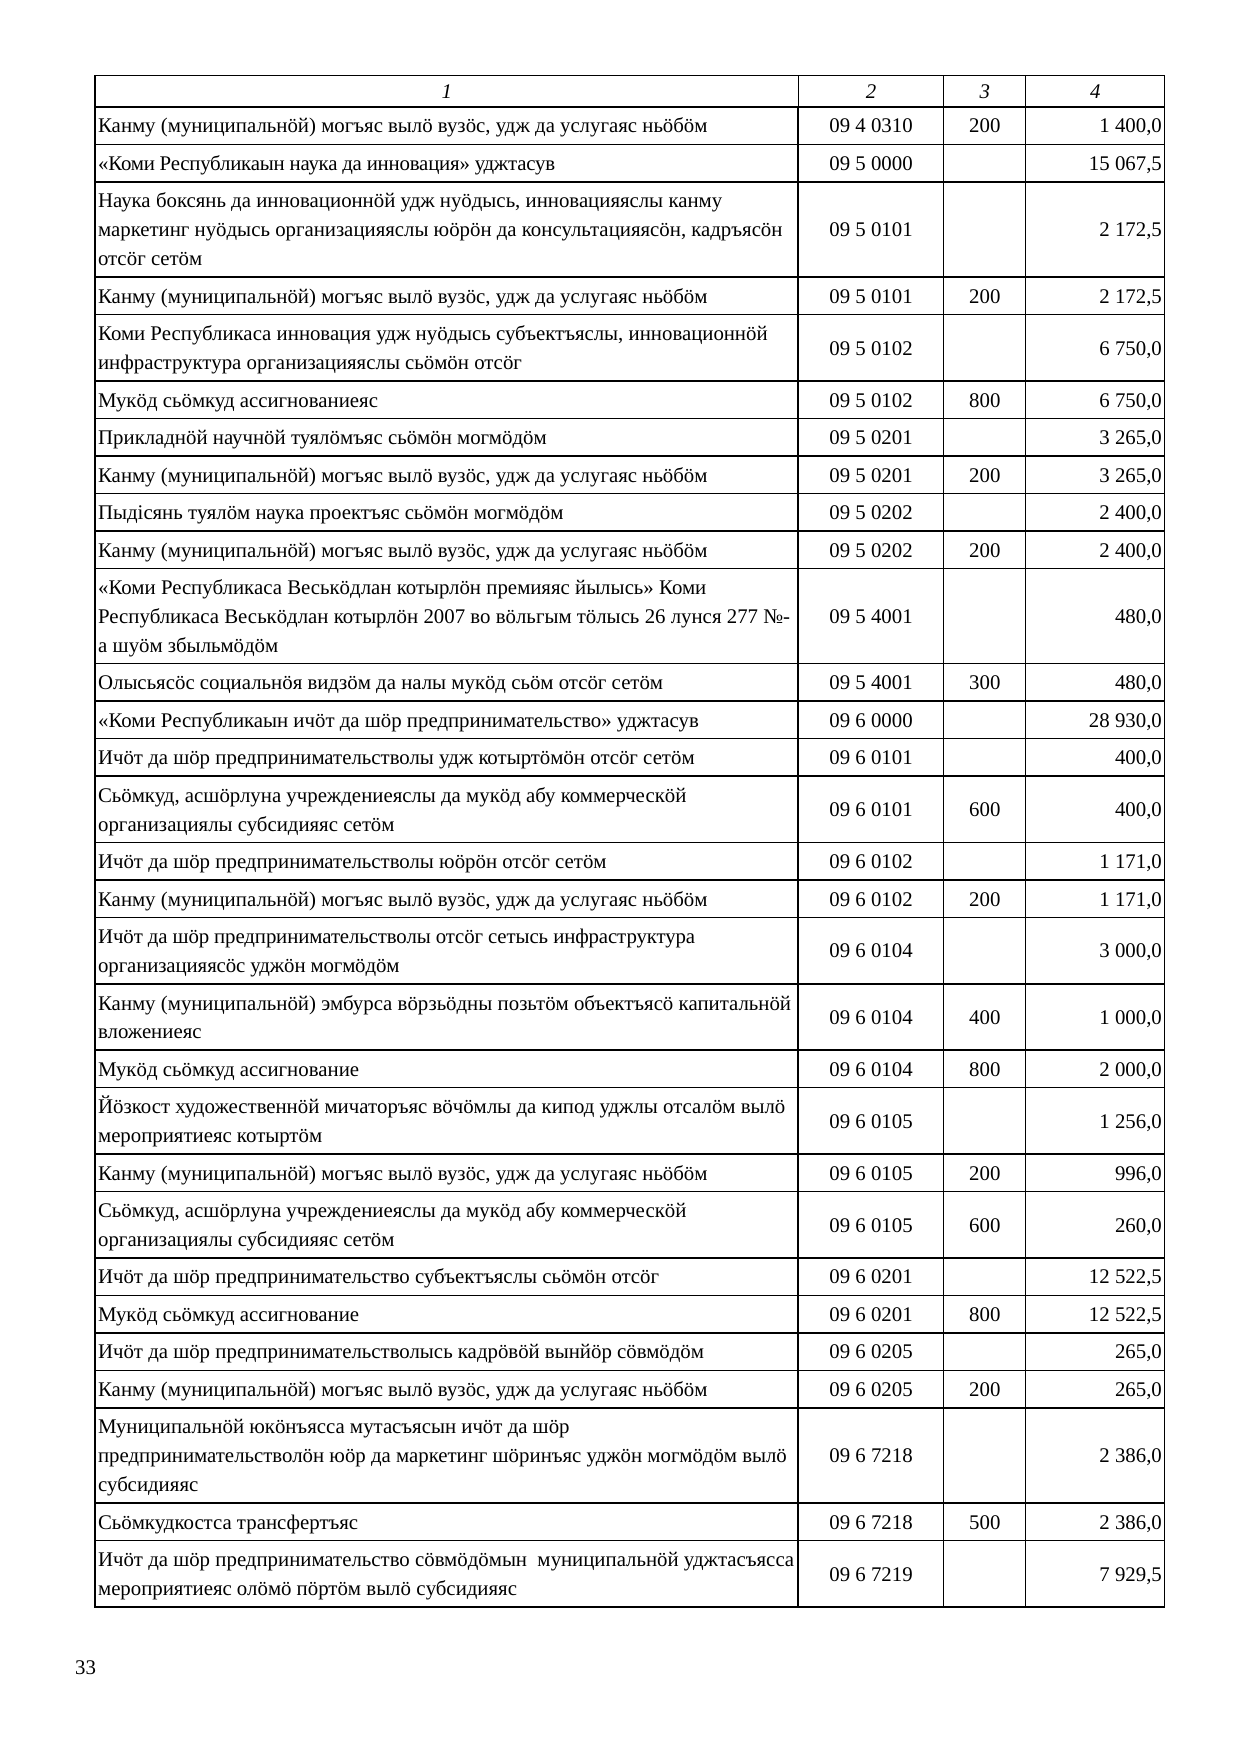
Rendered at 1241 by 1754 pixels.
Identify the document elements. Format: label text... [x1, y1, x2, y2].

table_cell Канму (муниципальнӧй) могъяс вылӧ вузӧс, удж да услугаяс ньӧбӧм [96, 278, 797, 314]
table_cell [944, 1541, 1025, 1606]
table_cell [944, 702, 1025, 738]
table_cell 09 5 0201 [799, 457, 943, 492]
table_cell 09 5 0101 [799, 278, 943, 314]
table_cell [944, 739, 1025, 775]
table_cell 09 6 0201 [799, 1296, 943, 1332]
table_cell 400 [944, 985, 1025, 1049]
table_cell 09 6 0101 [799, 777, 943, 842]
table_cell 1 000,0 [1026, 985, 1164, 1049]
table_cell 09 6 0105 [799, 1088, 943, 1153]
table_cell «Коми Республикаын наука да инновация» уджтасув [96, 145, 797, 181]
table_cell 09 6 0000 [799, 702, 943, 738]
table_cell 15 067,5 [1026, 145, 1164, 181]
table_header 1 [96, 76, 798, 106]
table_cell 200 [944, 532, 1025, 567]
table_cell 600 [944, 777, 1025, 842]
table_cell 3 000,0 [1026, 918, 1164, 983]
table_cell 12 522,5 [1026, 1259, 1164, 1294]
table_cell Коми Республикаса инновация удж нуӧдысь субъектъяслы, инновационнӧй инфраструктура организацияяслы сьӧмӧн отсӧг [96, 315, 797, 380]
table_cell Пыдісянь туялӧм наука проектъяс сьӧмӧн могмӧдӧм [96, 494, 797, 530]
table_cell 400,0 [1026, 777, 1164, 842]
table_cell 800 [944, 382, 1025, 417]
table_cell [944, 1088, 1025, 1153]
table_cell [944, 183, 1025, 276]
table_cell Канму (муниципальнӧй) могъяс вылӧ вузӧс, удж да услугаяс ньӧбӧм [96, 108, 797, 143]
table_cell 2 172,5 [1026, 278, 1164, 314]
table_cell Канму (муниципальнӧй) эмбурса вӧрзьӧдны позьтӧм объектъясӧ капитальнӧй вложениеяс [96, 985, 797, 1049]
table_cell Муниципальнӧй юкӧнъясса мутасъясын ичӧт да шӧр предпринимательстволӧн юӧр да маркетинг шӧринъяс уджӧн могмӧдӧм вылӧ субсидияяс [96, 1409, 797, 1502]
table_cell [944, 494, 1025, 530]
table_cell 400,0 [1026, 739, 1164, 775]
table_header 3 [944, 76, 1025, 106]
table_cell Ичӧт да шӧр предпринимательство сӧвмӧдӧмын муниципальнӧй уджтасъясса мероприятиеяс олӧмӧ пӧртӧм вылӧ субсидияяс [96, 1541, 797, 1606]
table_cell Мукӧд сьӧмкуд ассигнованиеяс [96, 382, 797, 417]
table_cell [944, 419, 1025, 455]
table_cell Канму (муниципальнӧй) могъяс вылӧ вузӧс, удж да услугаяс ньӧбӧм [96, 1155, 797, 1191]
table_cell 2 386,0 [1026, 1504, 1164, 1540]
table_cell Мукӧд сьӧмкуд ассигнование [96, 1296, 797, 1332]
table_cell Ичӧт да шӧр предпринимательстволысь кадрӧвӧй вынйӧр сӧвмӧдӧм [96, 1334, 797, 1369]
table_cell Олысьясӧс социальнӧя видзӧм да налы мукӧд сьӧм отсӧг сетӧм [96, 664, 797, 700]
table_cell Ичӧт да шӧр предпринимательстволы отсӧг сетысь инфраструктура организацияясӧс уджӧн могмӧдӧм [96, 918, 797, 983]
table_cell 09 6 0102 [799, 843, 943, 879]
table_cell 1 171,0 [1026, 881, 1164, 917]
table_cell 09 5 4001 [799, 664, 943, 700]
table_cell Ичӧт да шӧр предпринимательстволы юӧрӧн отсӧг сетӧм [96, 843, 797, 879]
table_header 2 [799, 76, 943, 106]
table_cell 3 265,0 [1026, 419, 1164, 455]
table_cell 09 6 0104 [799, 1051, 943, 1087]
table_cell Сьӧмкудкостса трансфертъяс [96, 1504, 797, 1540]
table_cell 09 5 0101 [799, 183, 943, 276]
table_cell Ичӧт да шӧр предпринимательстволы удж котыртӧмӧн отсӧг сетӧм [96, 739, 797, 775]
table_cell 09 6 0201 [799, 1259, 943, 1294]
table_cell 09 5 4001 [799, 569, 943, 663]
table_cell 300 [944, 664, 1025, 700]
table_cell 200 [944, 278, 1025, 314]
table_cell 2 400,0 [1026, 494, 1164, 530]
table_cell 480,0 [1026, 569, 1164, 663]
table_cell 200 [944, 108, 1025, 143]
table_cell [944, 145, 1025, 181]
table_cell 09 6 7219 [799, 1541, 943, 1606]
table_cell Ичӧт да шӧр предпринимательство субъектъяслы сьӧмӧн отсӧг [96, 1259, 797, 1294]
table_cell 09 5 0202 [799, 532, 943, 567]
table_cell 1 400,0 [1026, 108, 1164, 143]
table_cell 600 [944, 1192, 1025, 1257]
table_cell 6 750,0 [1026, 382, 1164, 417]
table_cell 09 6 0104 [799, 918, 943, 983]
table_cell 09 6 7218 [799, 1409, 943, 1502]
table_cell 2 386,0 [1026, 1409, 1164, 1502]
table_cell 12 522,5 [1026, 1296, 1164, 1332]
table_cell 500 [944, 1504, 1025, 1540]
table_cell Йӧзкост художественнӧй мичаторъяс вӧчӧмлы да кипод уджлы отсалӧм вылӧ мероприятиеяс котыртӧм [96, 1088, 797, 1153]
table_cell 09 4 0310 [799, 108, 943, 143]
table_cell [944, 315, 1025, 380]
table_cell [944, 1334, 1025, 1369]
table_cell Мукӧд сьӧмкуд ассигнование [96, 1051, 797, 1087]
table_cell 09 6 0102 [799, 881, 943, 917]
table_cell 09 6 0101 [799, 739, 943, 775]
table_cell Прикладнӧй научнӧй туялӧмъяс сьӧмӧн могмӧдӧм [96, 419, 797, 455]
table_cell 09 6 0105 [799, 1192, 943, 1257]
table_cell 200 [944, 1371, 1025, 1407]
table_cell Канму (муниципальнӧй) могъяс вылӧ вузӧс, удж да услугаяс ньӧбӧм [96, 881, 797, 917]
table_cell 2 172,5 [1026, 183, 1164, 276]
table_cell 200 [944, 1155, 1025, 1191]
table_cell [944, 918, 1025, 983]
table_cell 1 256,0 [1026, 1088, 1164, 1153]
table_cell 260,0 [1026, 1192, 1164, 1257]
table_cell [944, 1259, 1025, 1294]
table_cell 200 [944, 457, 1025, 492]
table_header 4 [1026, 76, 1164, 106]
table_cell 7 929,5 [1026, 1541, 1164, 1606]
table_cell 996,0 [1026, 1155, 1164, 1191]
table_cell 09 6 0104 [799, 985, 943, 1049]
table_cell Наука боксянь да инновационнӧй удж нуӧдысь, инновацияяслы канму маркетинг нуӧдысь организацияяслы юӧрӧн да консультацияясӧн, кадръясӧн отсӧг сетӧм [96, 183, 797, 276]
table_cell 09 5 0202 [799, 494, 943, 530]
table_cell 09 5 0102 [799, 315, 943, 380]
table_cell «Коми Республикаын ичӧт да шӧр предпринимательство» уджтасув [96, 702, 797, 738]
table_cell 09 5 0102 [799, 382, 943, 417]
table_cell [944, 843, 1025, 879]
table_cell Сьӧмкуд, асшӧрлуна учреждениеяслы да мукӧд абу коммерческӧй организациялы субсидияяс сетӧм [96, 777, 797, 842]
table_cell Канму (муниципальнӧй) могъяс вылӧ вузӧс, удж да услугаяс ньӧбӧм [96, 532, 797, 567]
table_cell 480,0 [1026, 664, 1164, 700]
table_cell 2 000,0 [1026, 1051, 1164, 1087]
table_cell 09 6 0205 [799, 1371, 943, 1407]
table_cell 09 5 0000 [799, 145, 943, 181]
table_cell 1 171,0 [1026, 843, 1164, 879]
table_cell 09 6 7218 [799, 1504, 943, 1540]
table_cell 2 400,0 [1026, 532, 1164, 567]
table_cell 09 6 0105 [799, 1155, 943, 1191]
table_cell 800 [944, 1051, 1025, 1087]
table_cell 09 6 0205 [799, 1334, 943, 1369]
table_cell Канму (муниципальнӧй) могъяс вылӧ вузӧс, удж да услугаяс ньӧбӧм [96, 457, 797, 492]
table_cell [944, 569, 1025, 663]
table_cell [944, 1409, 1025, 1502]
table_cell 6 750,0 [1026, 315, 1164, 380]
table_cell Канму (муниципальнӧй) могъяс вылӧ вузӧс, удж да услугаяс ньӧбӧм [96, 1371, 797, 1407]
table_cell 28 930,0 [1026, 702, 1164, 738]
table_cell 265,0 [1026, 1334, 1164, 1369]
table_cell 800 [944, 1296, 1025, 1332]
table_cell 3 265,0 [1026, 457, 1164, 492]
table_cell 200 [944, 881, 1025, 917]
table_cell 265,0 [1026, 1371, 1164, 1407]
table_cell 09 5 0201 [799, 419, 943, 455]
table_cell Сьӧмкуд, асшӧрлуна учреждениеяслы да мукӧд абу коммерческӧй организациялы субсидияяс сетӧм [96, 1192, 797, 1257]
table_cell «Коми Республикаса Веськӧдлан котырлӧн премияяс йылысь» Коми Республикаса Веськӧдлан котырлӧн 2007 во вӧльгым тӧлысь 26 лунся 277 №-а шуӧм збыльмӧдӧм [96, 569, 797, 663]
